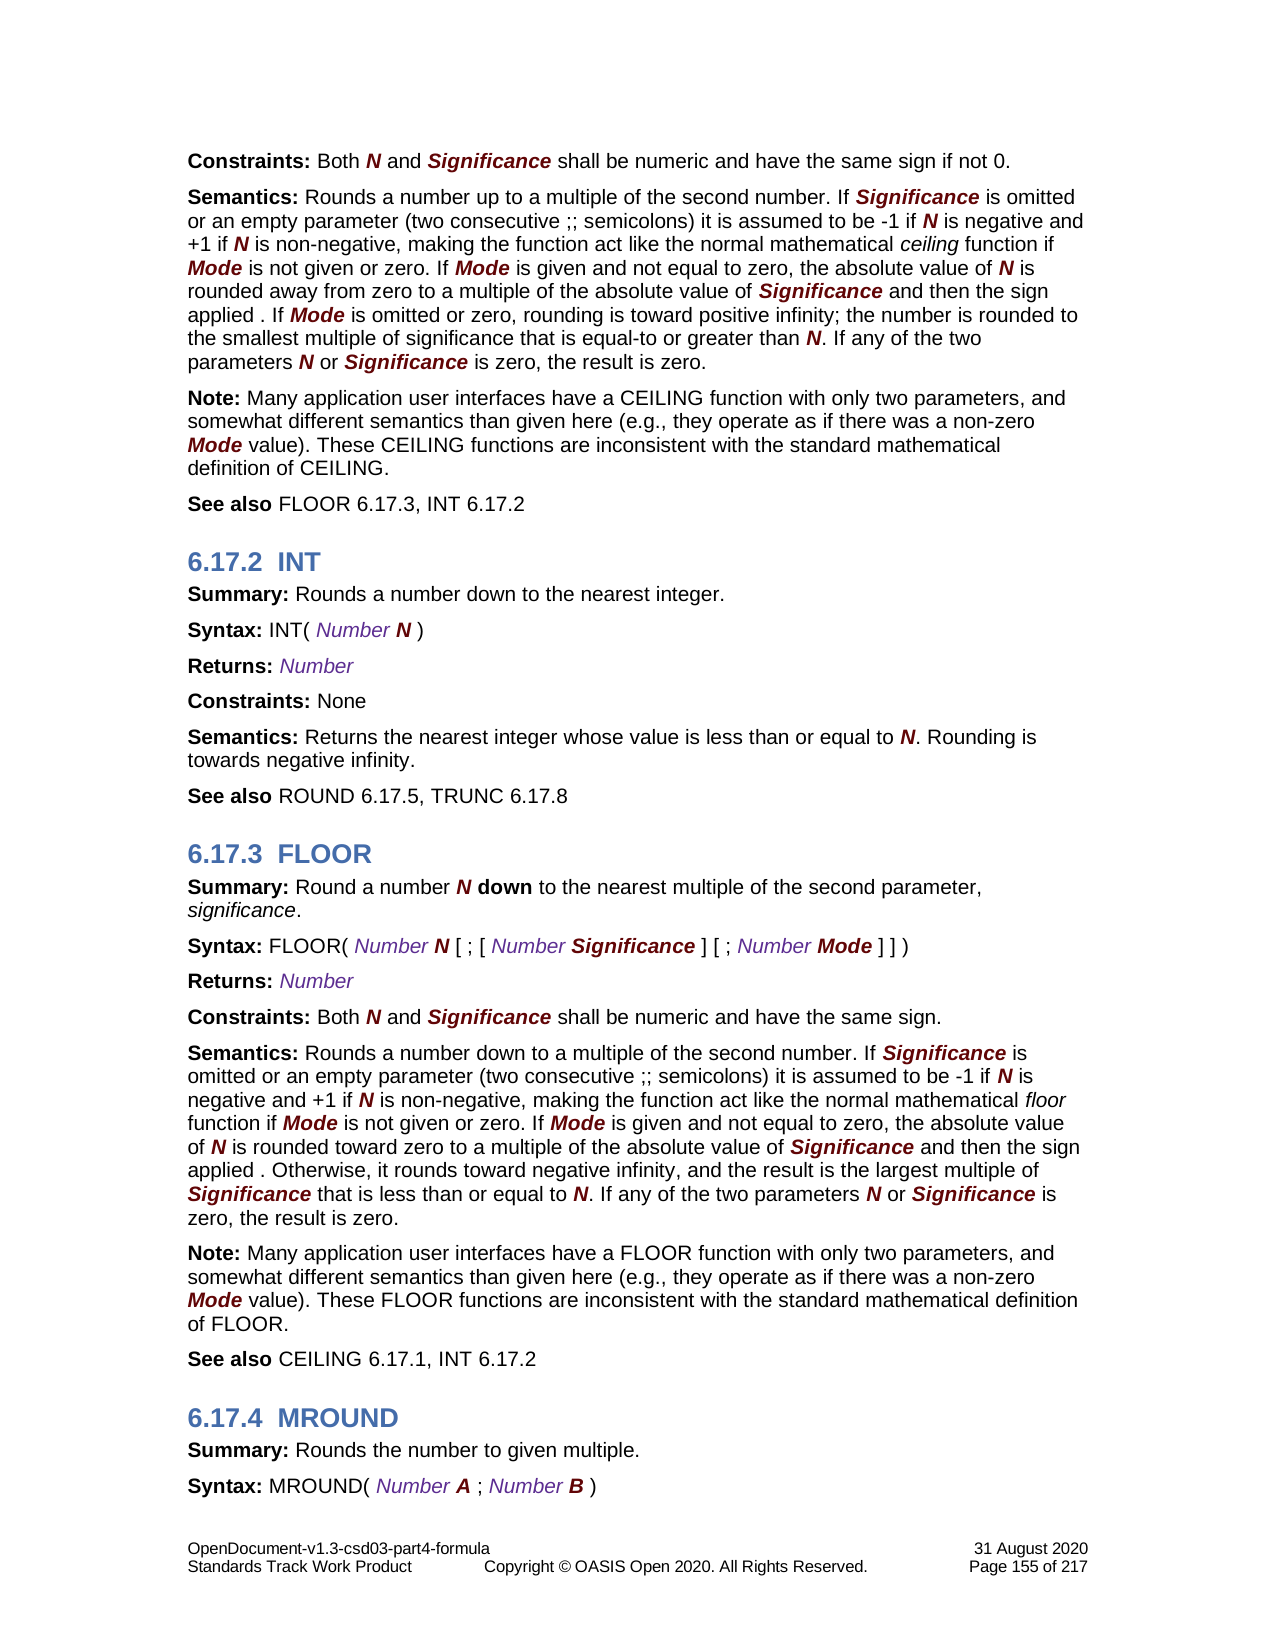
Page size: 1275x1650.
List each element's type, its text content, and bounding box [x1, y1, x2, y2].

text See also CEILING 6.17.1, INT 6.17.2 [187, 1348, 1088, 1371]
text Constraints: Both N and Significance shall be numeric and have the same sign if not 0. [187, 150, 1088, 173]
text Syntax: MROUND( Number A ; Number B ) [187, 1474, 1088, 1498]
text Semantics: Rounds a number up to a multiple of the second number. If Significance is omitted or an empty parameter (two consecutive ;; semicolons) it is assumed to be -1 if N is negative and +1 if N is non-negative, making the function act like the normal mathematical ceiling function if Mode is not given or zero. If Mode is given and not equal to zero, the absolute value of N is rounded away from zero to a multiple of the absolute value of Significance and then the sign applied . If Mode is omitted or zero, rounding is toward positive infinity; the number is rounded to the smallest multiple of significance that is equal-to or greater than N. If any of the two parameters N or Significance is zero, the result is zero. [187, 186, 1088, 374]
text Returns: Number [187, 654, 1088, 678]
text Summary: Round a number N down to the nearest multiple of the second parameter, significance. [187, 875, 1088, 922]
text See also FLOOR 6.17.3, INT 6.17.2 [187, 492, 1088, 516]
text Semantics: Rounds a number down to a multiple of the second number. If Significance is omitted or an empty parameter (two consecutive ;; semicolons) it is assumed to be -1 if N is negative and +1 if N is non-negative, making the function act like the normal mathematical floor function if Mode is not given or zero. If Mode is given and not equal to zero, the absolute value of N is rounded toward zero to a multiple of the absolute value of Significance and then the sign applied . Otherwise, it rounds toward negative infinity, and the result is the largest multiple of Significance that is less than or equal to N. If any of the two parameters N or Significance is zero, the result is zero. [187, 1041, 1088, 1229]
text Syntax: FLOOR( Number N [ ; [ Number Significance ] [ ; Number Mode ] ] ) [187, 934, 1088, 958]
text See also ROUND 6.17.5, TRUNC 6.17.8 [187, 784, 1088, 808]
text Constraints: None [187, 690, 1088, 713]
text Semantics: Returns the nearest integer whose value is less than or equal to N. Rounding is towards negative infinity. [187, 725, 1088, 772]
text Summary: Rounds the number to given multiple. [187, 1438, 1088, 1462]
subtitle FLOOR [187, 839, 1088, 869]
subtitle INT [187, 547, 1088, 577]
text Returns: Number [187, 970, 1088, 993]
subtitle MROUND [187, 1402, 1088, 1432]
text Syntax: INT( Number N ) [187, 618, 1088, 642]
text Summary: Rounds a number down to the nearest integer. [187, 583, 1088, 606]
text Note: Many application user interfaces have a FLOOR function with only two parameters, and somewhat different semantics than given here (e.g., they operate as if there was a non-zero Mode value). These FLOOR functions are inconsistent with the standard mathematical definition of FLOOR. [187, 1242, 1088, 1336]
text Note: Many application user interfaces have a CEILING function with only two parameters, and somewhat different semantics than given here (e.g., they operate as if there was a non-zero Mode value). These CEILING functions are inconsistent with the standard mathematical definition of CEILING. [187, 386, 1088, 480]
text Constraints: Both N and Significance shall be numeric and have the same sign. [187, 1006, 1088, 1029]
